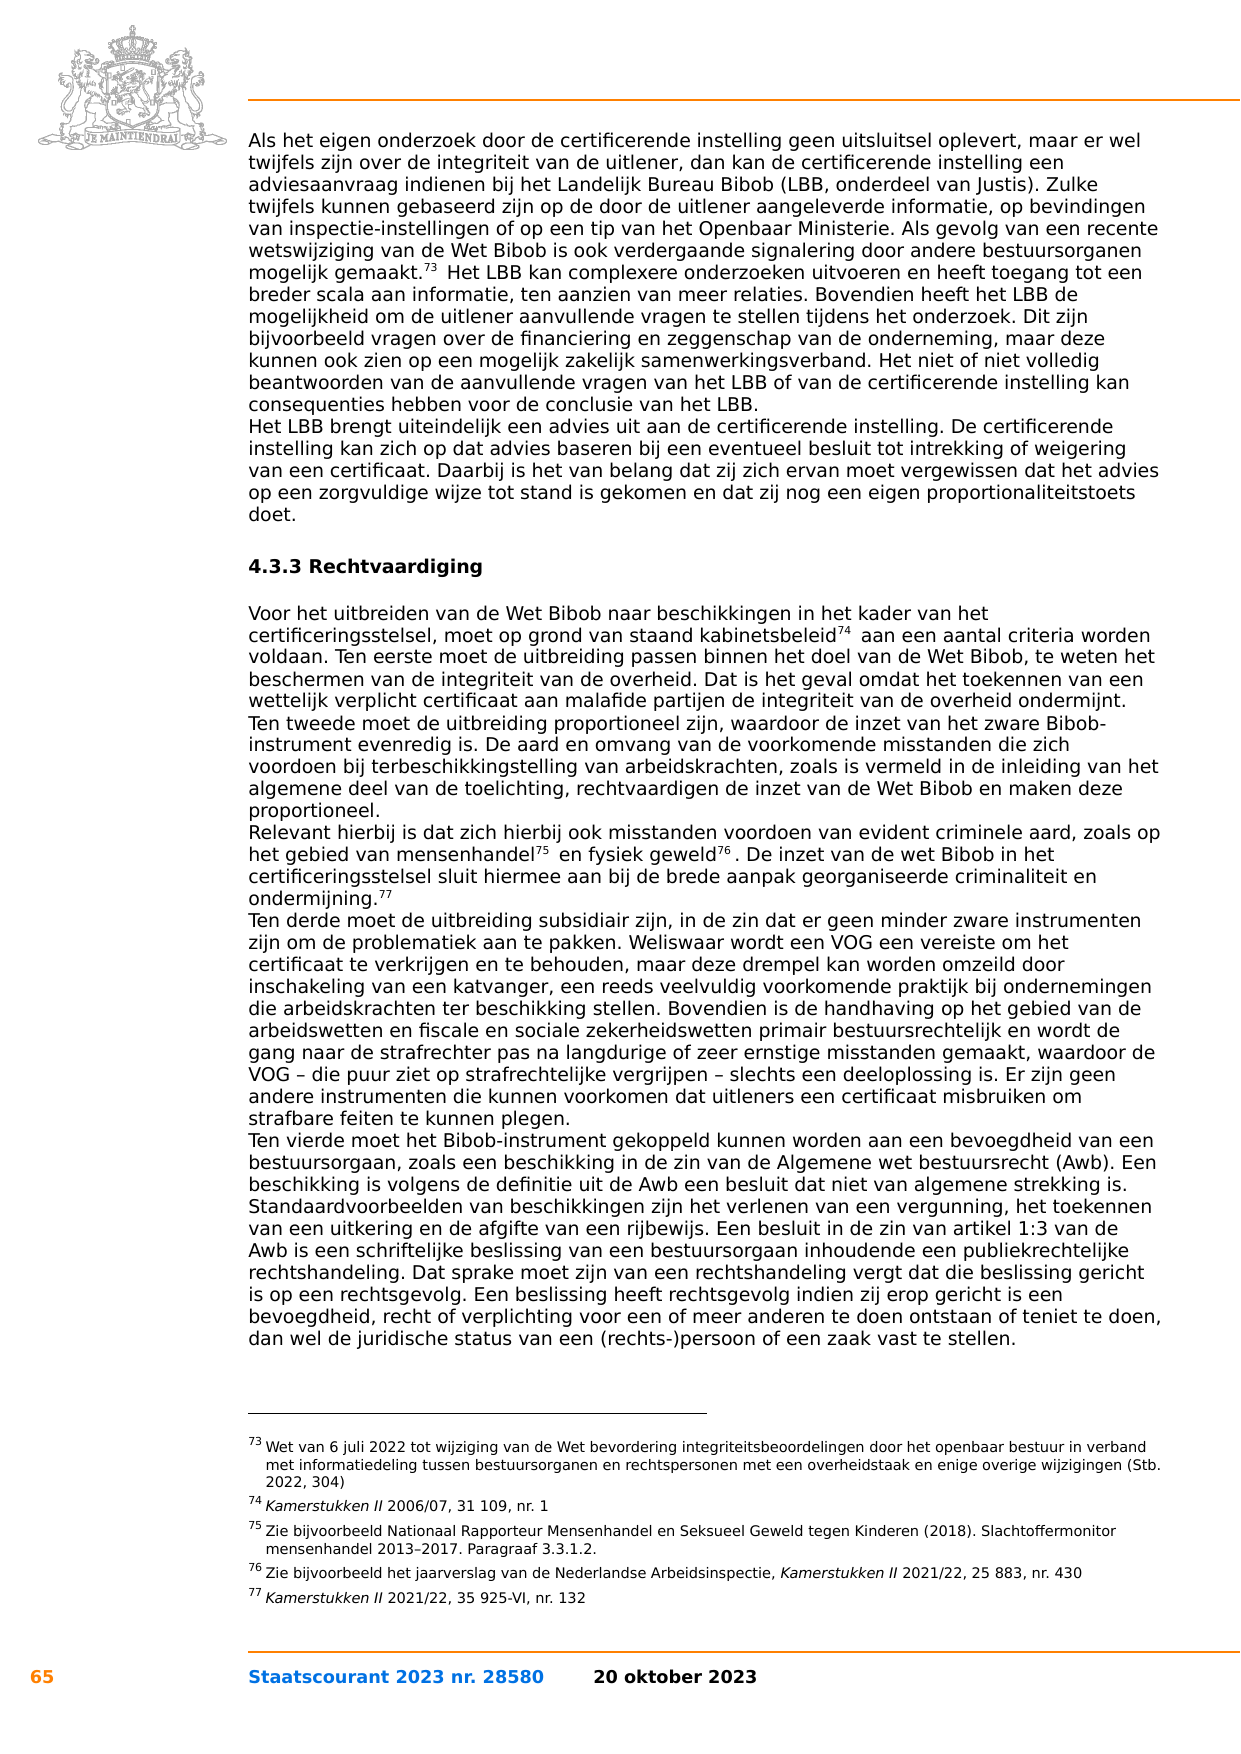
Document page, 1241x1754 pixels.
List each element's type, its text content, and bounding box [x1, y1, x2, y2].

text Zie bijvoorbeeld Nationaal Rapporteur Mensenhandel en Seksueel Geweld tegen Kinderen (2018). Slachtoffermonitor mensenhandel 2013–2017. Paragraaf 3.3.1.2. [248, 1519, 1163, 1558]
text Kamerstukken II 2021/22, 35 925-VI, nr. 132 [248, 1586, 1163, 1608]
text Ten derde moet de uitbreiding subsidiair zijn, in de zin dat er geen minder zware instrumenten zijn om de problematiek aan te pakken. Weliswaar wordt een VOG een vereiste om het certificaat te verkrijgen en te behouden, maar deze drempel kan worden omzeild door inschakeling van een katvanger, een reeds veelvuldig voorkomende praktijk bij ondernemingen die arbeidskrachten ter beschikking stellen. Bovendien is de handhaving op het gebied van de arbeidswetten en fiscale en sociale zekerheidswetten primair bestuursrechtelijk en wordt de gang naar de strafrechter pas na langdurige of zeer ernstige misstanden gemaakt, waardoor de VOG – die puur ziet op strafrechtelijke vergrijpen – slechts een deeloplossing is. Er zijn geen andere instrumenten die kunnen voorkomen dat uitleners een certificaat misbruiken om strafbare feiten te kunnen plegen. [248, 910, 1163, 1130]
text Als het eigen onderzoek door de certificerende instelling geen uitsluitsel oplevert, maar er wel twijfels zijn over de integriteit van de uitlener, dan kan de certificerende instelling een adviesaanvraag indienen bij het Landelijk Bureau Bibob (LBB, onderdeel van Justis). Zulke twijfels kunnen gebaseerd zijn op de door de uitlener aangeleverde informatie, op bevindingen van inspectie-instellingen of op een tip van het Openbaar Ministerie. Als gevolg van een recente wetswijziging van de Wet Bibob is ook verdergaande signalering door andere bestuursorganen mogelijk gemaakt. Het LBB kan complexere onderzoeken uitvoeren en heeft toegang tot een breder scala aan informatie, ten aanzien van meer relaties. Bovendien heeft het LBB de mogelijkheid om de uitlener aanvullende vragen te stellen tijdens het onderzoek. Dit zijn bijvoorbeeld vragen over de financiering en zeggenschap van de onderneming, maar deze kunnen ook zien op een mogelijk zakelijk samenwerkingsverband. Het niet of niet volledig beantwoorden van de aanvullende vragen van het LBB of van de certificerende instelling kan consequenties hebben voor de conclusie van het LBB. [248, 130, 1163, 416]
text Zie bijvoorbeeld het jaarverslag van de Nederlandse Arbeidsinspectie, Kamerstukken II 2021/22, 25 883, nr. 430 [248, 1561, 1163, 1583]
picture [38, 25, 227, 150]
text Kamerstukken II 2006/07, 31 109, nr. 1 [248, 1494, 1163, 1516]
text Ten vierde moet het Bibob-instrument gekoppeld kunnen worden aan een bevoegdheid van een bestuursorgaan, zoals een beschikking in de zin van de Algemene wet bestuursrecht (Awb). Een beschikking is volgens de definitie uit de Awb een besluit dat niet van algemene strekking is. Standaardvoorbeelden van beschikkingen zijn het verlenen van een vergunning, het toekennen van een uitkering en de afgifte van een rijbewijs. Een besluit in de zin van artikel 1:3 van de Awb is een schriftelijke beslissing van een bestuursorgaan inhoudende een publiekrechtelijke rechtshandeling. Dat sprake moet zijn van een rechtshandeling vergt dat die beslissing gericht is op een rechtsgevolg. Een beslissing heeft rechtsgevolg indien zij erop gericht is een bevoegdheid, recht of verplichting voor een of meer anderen te doen ontstaan of teniet te doen, dan wel de juridische status van een (rechts-)persoon of een zaak vast te stellen. [248, 1130, 1163, 1350]
text Voor het uitbreiden van de Wet Bibob naar beschikkingen in het kader van het certificeringsstelsel, moet op grond van staand kabinetsbeleid aan een aantal criteria worden voldaan. Ten eerste moet de uitbreiding passen binnen het doel van de Wet Bibob, te weten het beschermen van de integriteit van de overheid. Dat is het geval omdat het toekennen van een wettelijk verplicht certificaat aan malafide partijen de integriteit van de overheid ondermijnt. [248, 602, 1163, 712]
text Het LBB brengt uiteindelijk een advies uit aan de certificerende instelling. De certificerende instelling kan zich op dat advies baseren bij een eventueel besluit tot intrekking of weigering van een certificaat. Daarbij is het van belang dat zij zich ervan moet vergewissen dat het advies op een zorgvuldige wijze tot stand is gekomen en dat zij nog een eigen proportionaliteitstoets doet. [248, 416, 1163, 526]
subtitle 4.3.3 Rechtvaardiging [248, 556, 1163, 577]
text Relevant hierbij is dat zich hierbij ook misstanden voordoen van evident criminele aard, zoals op het gebied van mensenhandel en fysiek geweld. De inzet van de wet Bibob in het certificeringsstelsel sluit hiermee aan bij de brede aanpak georganiseerde criminaliteit en ondermijning. [248, 822, 1163, 910]
text Wet van 6 juli 2022 tot wijziging van de Wet bevordering integriteitsbeoordelingen door het openbaar bestuur in verband met informatiedeling tussen bestuursorganen en rechtspersonen met een overheidstaak en enige overige wijzigingen (Stb. 2022, 304) [248, 1435, 1163, 1491]
text Ten tweede moet de uitbreiding proportioneel zijn, waardoor de inzet van het zware Bibob-instrument evenredig is. De aard en omvang van de voorkomende misstanden die zich voordoen bij terbeschikkingstelling van arbeidskrachten, zoals is vermeld in de inleiding van het algemene deel van de toelichting, rechtvaardigen de inzet van de Wet Bibob en maken deze proportioneel. [248, 712, 1163, 822]
